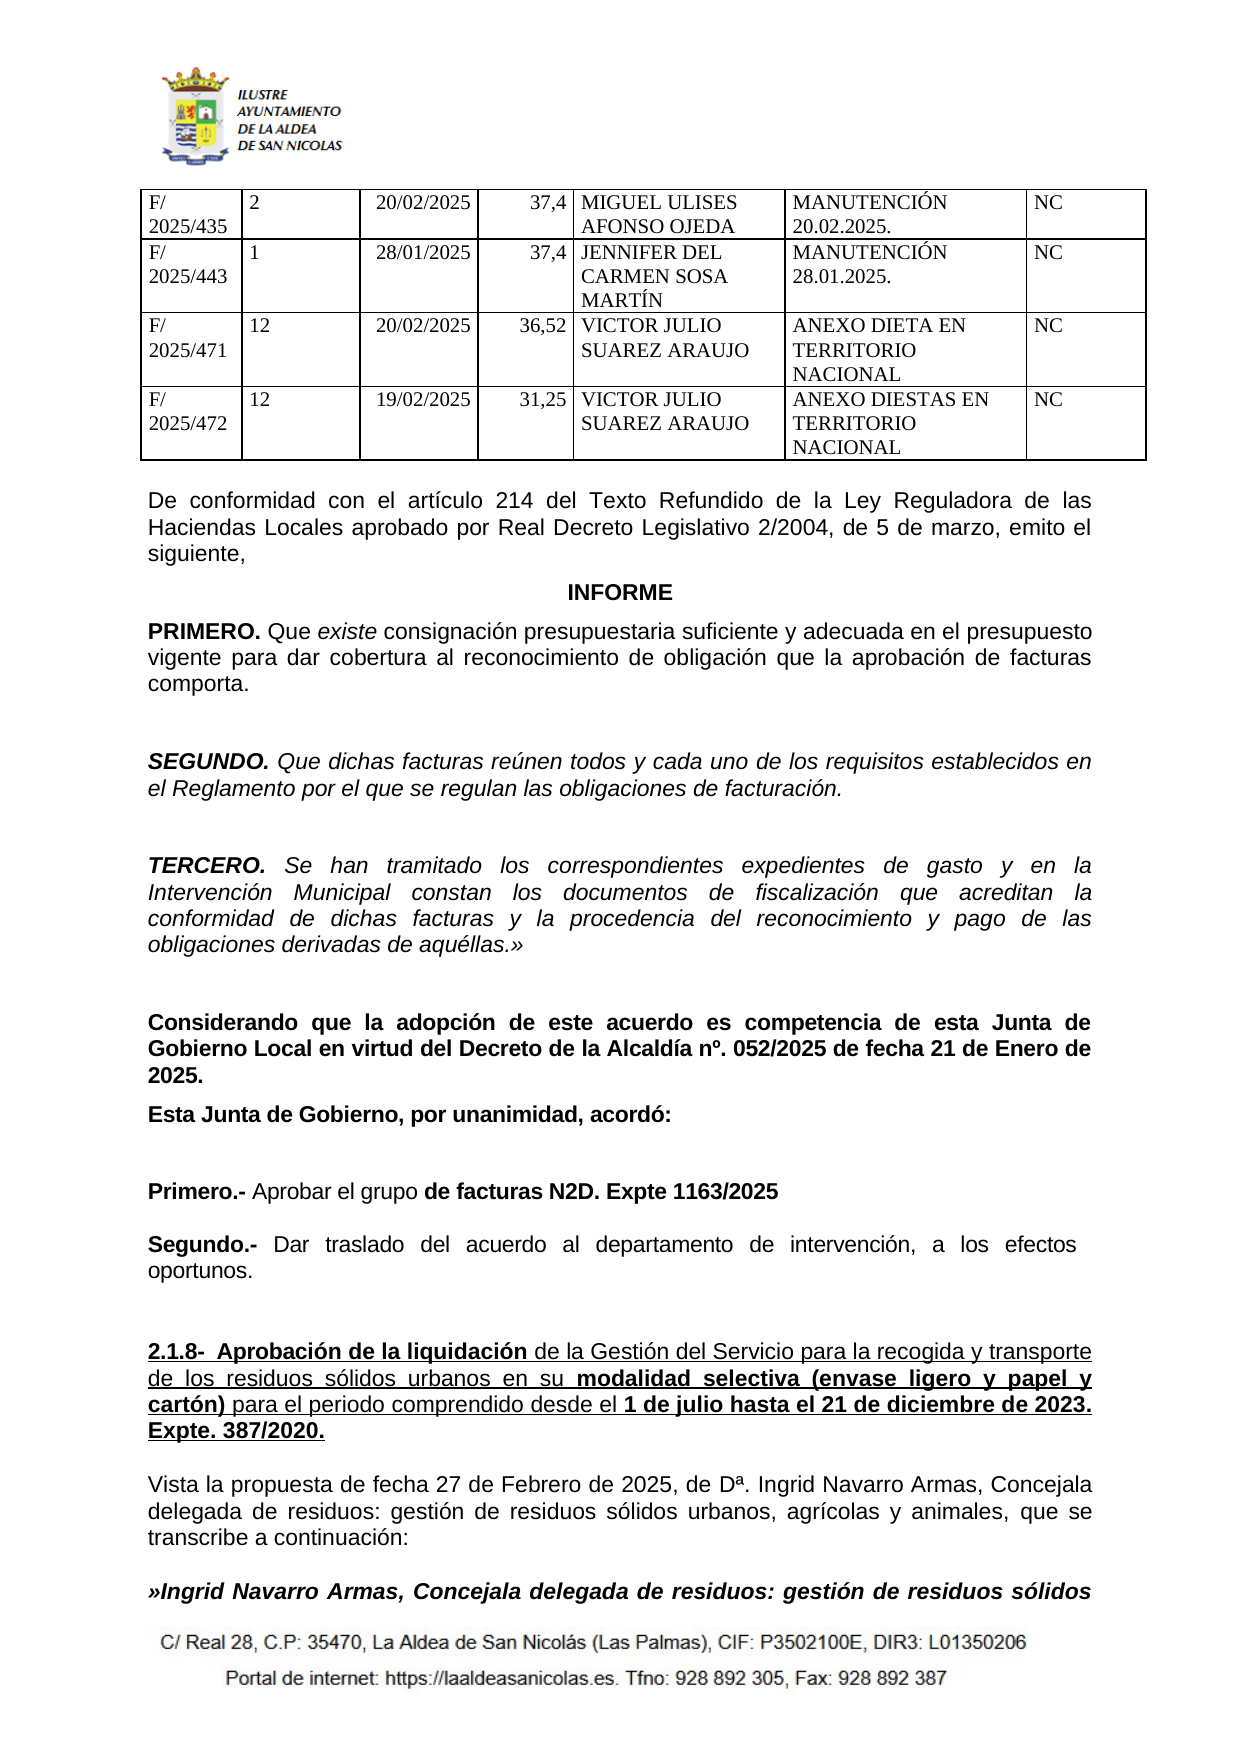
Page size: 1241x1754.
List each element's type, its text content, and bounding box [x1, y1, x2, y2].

table_cell 1 [243, 240, 359, 312]
table_cell VICTOR JULIO SUAREZ ARAUJO [574, 387, 784, 459]
table_cell 12 [243, 313, 359, 386]
table_cell 2 [243, 190, 359, 238]
text Segundo.- Dar traslado del acuerdo al departamento de intervención, a los efectos oportunos. [148, 1231, 1078, 1284]
table_cell F/2025/435 [142, 190, 241, 238]
table_cell NC [1027, 387, 1145, 459]
text De conformidad con el artículo 214 del Texto Refundido de la Ley Reguladora de las Haciendas Locales aprobado por Real Decreto Legislativo 2/2004, de 5 de marzo, emito el siguiente, [148, 487, 1093, 566]
table_cell ANEXO DIESTAS EN TERRITORIO NACIONAL [786, 387, 1026, 459]
table_cell 36,52 [479, 313, 573, 386]
text »Ingrid Navarro Armas, Concejala delegada de residuos: gestión de residuos sólidos [148, 1578, 1093, 1604]
table_cell 20/02/2025 [361, 190, 477, 238]
table_cell 19/02/2025 [361, 387, 477, 459]
text Considerando que la adopción de este acuerdo es competencia de esta Junta de Gobierno Local en virtud del Decreto de la Alcaldía nº. 052/2025 de fecha 21 de Enero de 2025. [148, 1009, 1093, 1088]
text Esta Junta de Gobierno, por unanimidad, acordó: [148, 1101, 1093, 1127]
table_cell NC [1027, 240, 1145, 312]
table_cell MIGUEL ULISES AFONSO OJEDA [574, 190, 784, 238]
picture [148, 1626, 1034, 1694]
text INFORME [148, 579, 1093, 605]
table_cell JENNIFER DEL CARMEN SOSA MARTÍN [574, 240, 784, 312]
table_cell NC [1027, 190, 1145, 238]
text TERCERO. Se han tramitado los correspondientes expedientes de gasto y en la Intervención Municipal constan los documentos de fiscalización que acreditan la conformidad de dichas facturas y la procedencia del reconocimiento y pago de las obligaciones derivadas de aquéllas.» [148, 852, 1093, 958]
table_cell MANUTENCIÓN 20.02.2025. [786, 190, 1026, 238]
table_cell 12 [243, 387, 359, 459]
table_cell 31,25 [479, 387, 573, 459]
picture [148, 59, 358, 173]
table_cell 28/01/2025 [361, 240, 477, 312]
table_cell MANUTENCIÓN 28.01.2025. [786, 240, 1026, 312]
text PRIMERO. Que existe consignación presupuestaria suficiente y adecuada en el presupuesto vigente para dar cobertura al reconocimiento de obligación que la aprobación de facturas comporta. [148, 618, 1093, 697]
table_cell ANEXO DIETA EN TERRITORIO NACIONAL [786, 313, 1026, 386]
table_cell VICTOR JULIO SUAREZ ARAUJO [574, 313, 784, 386]
table_cell 37,4 [479, 190, 573, 238]
table_cell F/2025/443 [142, 240, 241, 312]
table_cell 20/02/2025 [361, 313, 477, 386]
text 2.1.8- Aprobación de la liquidación de la Gestión del Servicio para la recogida y transporte de los residuos sólidos urbanos en su modalidad selectiva (envase ligero y papel y cartón) para el periodo comprendido desde el 1 de julio hasta el 21 de diciembre de 2023. Expte. 387/2020. [148, 1338, 1093, 1444]
table_cell 37,4 [479, 240, 573, 312]
table_cell NC [1027, 313, 1145, 386]
table_cell F/2025/472 [142, 387, 241, 459]
text Vista la propuesta de fecha 27 de Febrero de 2025, de Dª. Ingrid Navarro Armas, Concejala delegada de residuos: gestión de residuos sólidos urbanos, agrícolas y animales, que se transcribe a continuación: [148, 1471, 1093, 1550]
text Primero.- Aprobar el grupo de facturas N2D. Expte 1163/2025 [148, 1178, 1093, 1204]
table_cell F/2025/471 [142, 313, 241, 386]
text SEGUNDO. Que dichas facturas reúnen todos y cada uno de los requisitos establecidos en el Reglamento por el que se regulan las obligaciones de facturación. [148, 748, 1093, 801]
